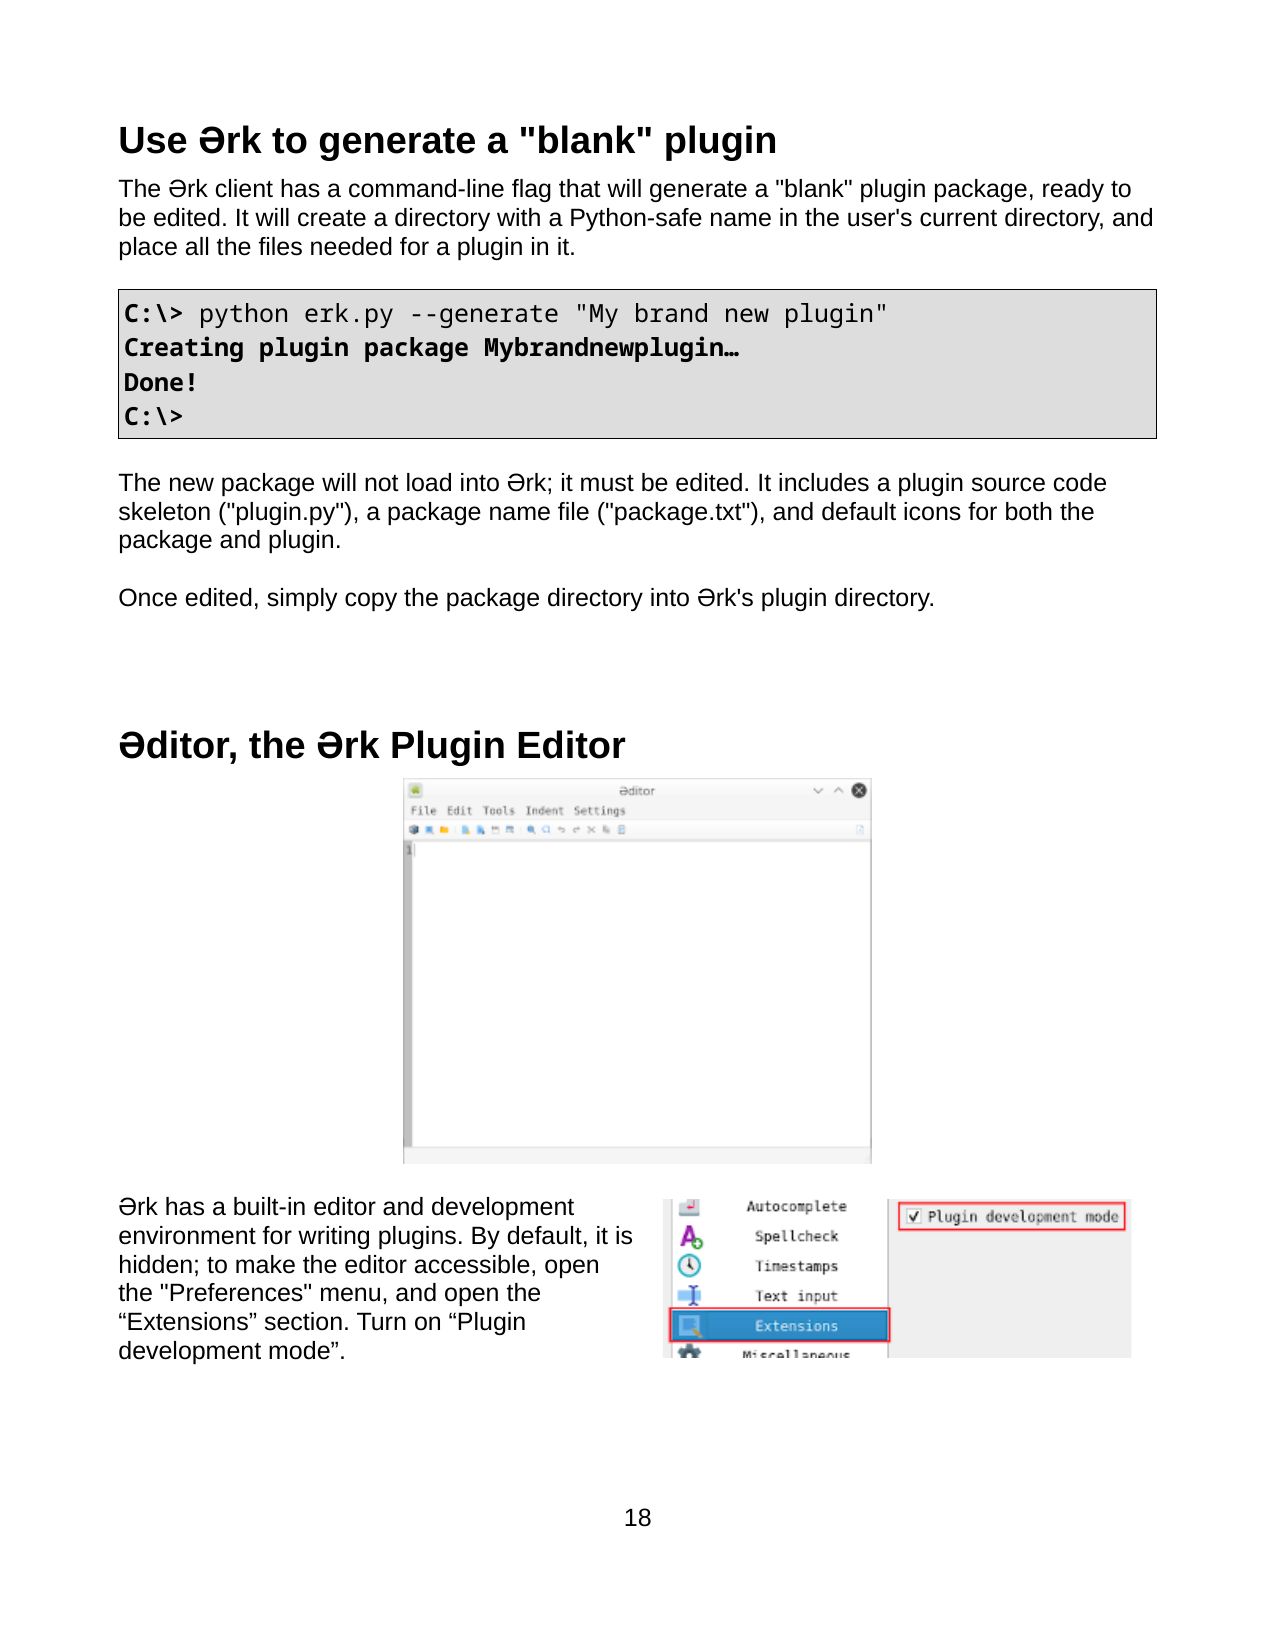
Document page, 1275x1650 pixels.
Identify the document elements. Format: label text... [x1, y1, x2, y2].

subtitle Use Ərk to generate a "blank" plugin [118, 118, 1157, 162]
text The new package will not load into Ərk; it must be edited. It includes a plugin source code skeleton ("plugin.py"), a package name file ("package.txt"), and default icons for both the package and plugin. [118, 468, 1157, 554]
table_header C:\> python erk.py --generate "My brand new plugin" Creating plugin package Mybrandnewplugin… Done! C:\> [119, 290, 1156, 438]
picture [403, 778, 872, 1164]
table_header [638, 1192, 1157, 1364]
text The Ərk client has a command-line flag that will generate a "blank" plugin package, ready to be edited. It will create a directory with a Python-safe name in the user's current directory, and place all the files needed for a plugin in it. [118, 174, 1157, 261]
subtitle Əditor, the Ərk Plugin Editor [118, 723, 1157, 766]
text Once edited, simply copy the package directory into Ərk's plugin directory. [118, 583, 1157, 612]
picture [662, 1199, 1132, 1358]
table_header Ərk has a built-in editor and development environment for writing plugins. By default, it is hidden; to make the editor accessible, open the "Preferences" menu, and open the “Extensions” section. Turn on “Plugin development mode”. [118, 1192, 637, 1364]
